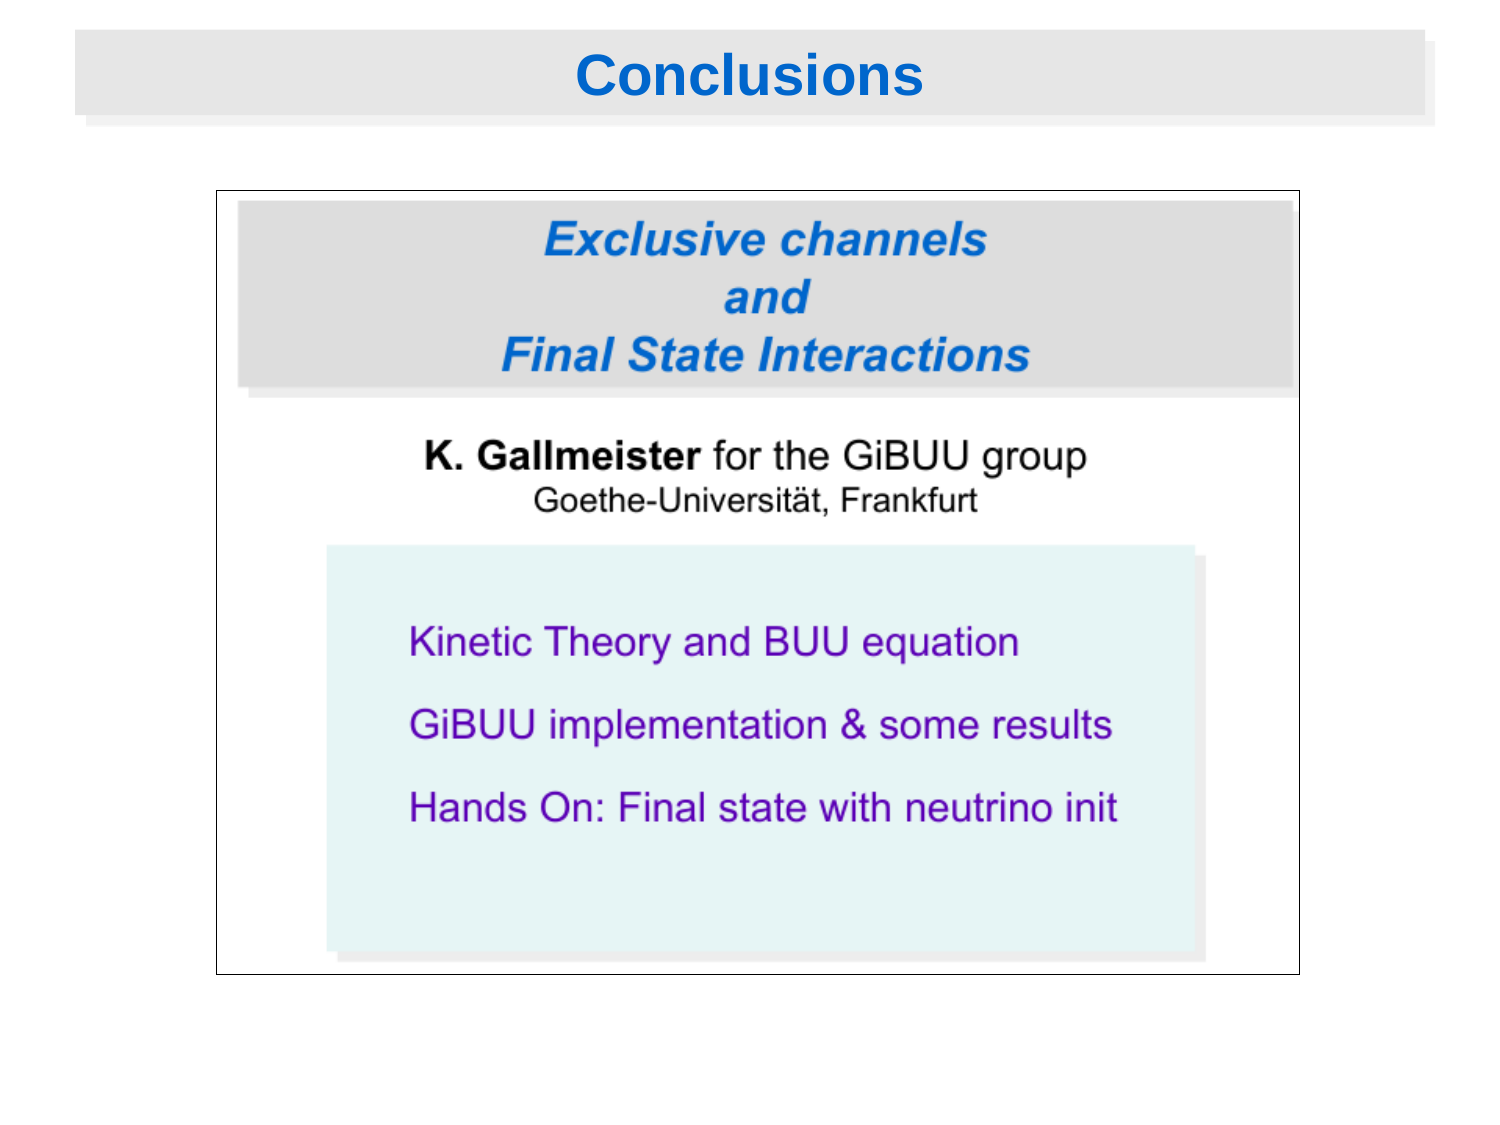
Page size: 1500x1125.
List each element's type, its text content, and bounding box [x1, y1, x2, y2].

picture [216, 190, 1300, 975]
title Conclusions [75, 29, 1426, 116]
